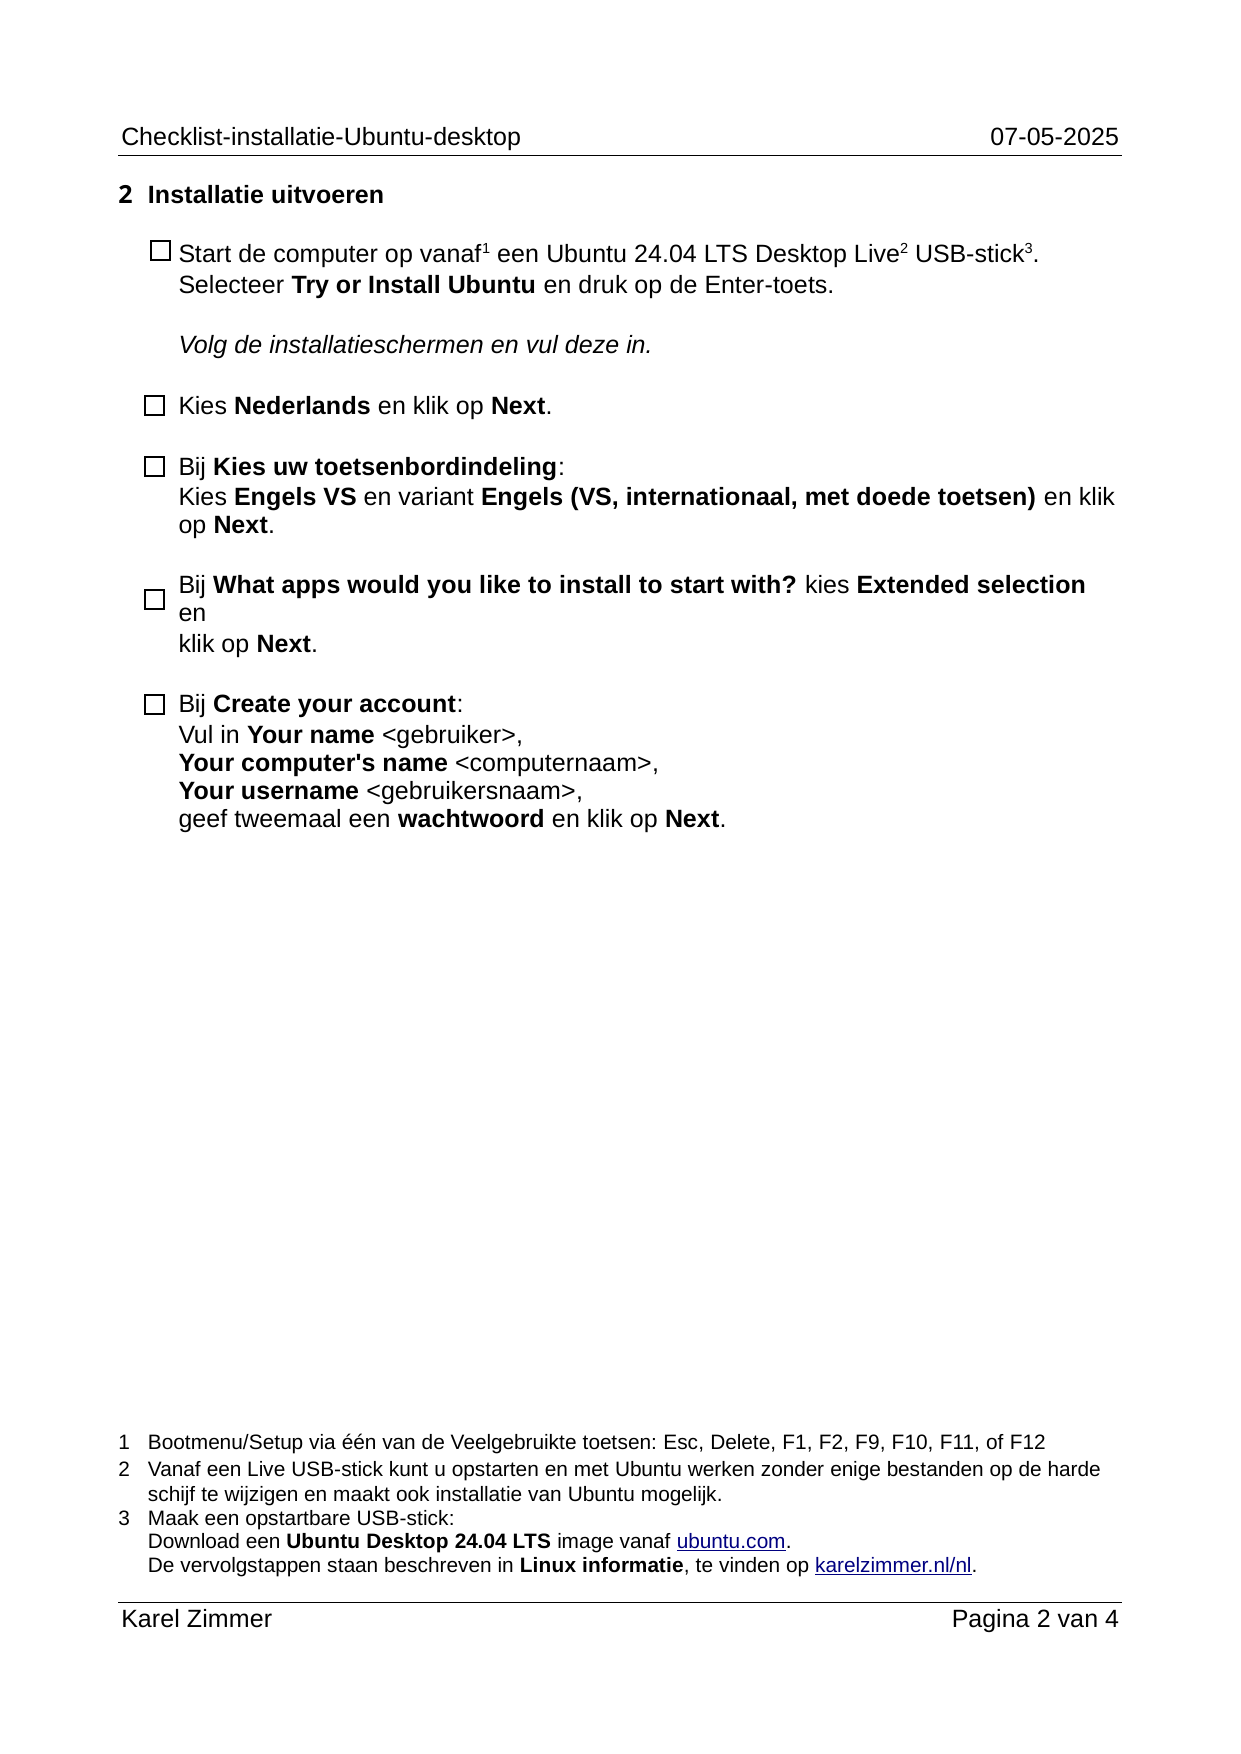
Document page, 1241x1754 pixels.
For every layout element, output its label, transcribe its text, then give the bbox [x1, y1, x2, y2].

table_cell Volg de installatieschermen en vul deze in. [177, 330, 1122, 360]
table_cell [177, 421, 1122, 451]
table_cell [118, 689, 142, 719]
table_cell [118, 391, 142, 421]
table_header Start de computer op vanaf een Ubuntu 24.04 LTS Desktop Live USB-stick. [177, 239, 1122, 269]
table_cell [118, 570, 142, 628]
table_cell [118, 269, 142, 300]
table_header [118, 239, 142, 269]
table_cell [118, 659, 142, 689]
table_cell [118, 720, 142, 834]
table_cell [118, 330, 142, 360]
table_cell [118, 451, 142, 482]
table_cell [142, 689, 177, 719]
table_cell Bij Create your account: [177, 689, 1122, 719]
table_cell Kies Engels VS en variant Engels (VS, internationaal, met doede toetsen) en klik op Next. [177, 482, 1122, 540]
table_cell [142, 482, 177, 540]
table_cell [142, 269, 177, 300]
table_cell klik op Next. [177, 629, 1122, 659]
table_header [142, 239, 177, 269]
list Installatie uitvoeren [118, 177, 1122, 211]
table_cell Selecteer Try or Install Ubuntu en druk op de Enter-toets. [177, 269, 1122, 300]
table_cell [142, 391, 177, 421]
table_cell [142, 360, 177, 391]
table_cell [177, 540, 1122, 570]
table_cell Kies Nederlands en klik op Next. [177, 391, 1122, 421]
table_cell Vul in Your name <gebruiker>, Your computer's name <computernaam>, Your username <gebruikersnaam>, geef tweemaal een wachtwoord en klik op Next. [177, 720, 1122, 834]
table_cell [142, 629, 177, 659]
table_cell [142, 421, 177, 451]
table_cell [118, 421, 142, 451]
table_cell [118, 360, 142, 391]
table_cell [118, 300, 142, 330]
table_cell Bij Kies uw toetsenbordindeling: [177, 451, 1122, 482]
table_cell [142, 540, 177, 570]
table_cell [142, 659, 177, 689]
table_cell [142, 570, 177, 628]
table_cell [177, 300, 1122, 330]
table_cell [142, 330, 177, 360]
table_cell [118, 482, 142, 540]
table_cell [177, 659, 1122, 689]
table_cell [177, 360, 1122, 391]
table_cell [118, 540, 142, 570]
table_cell [118, 629, 142, 659]
table_cell [142, 720, 177, 834]
table_cell [142, 451, 177, 482]
table_cell Bij What apps would you like to install to start with? kies Extended selection en [177, 570, 1122, 628]
table_cell [142, 300, 177, 330]
